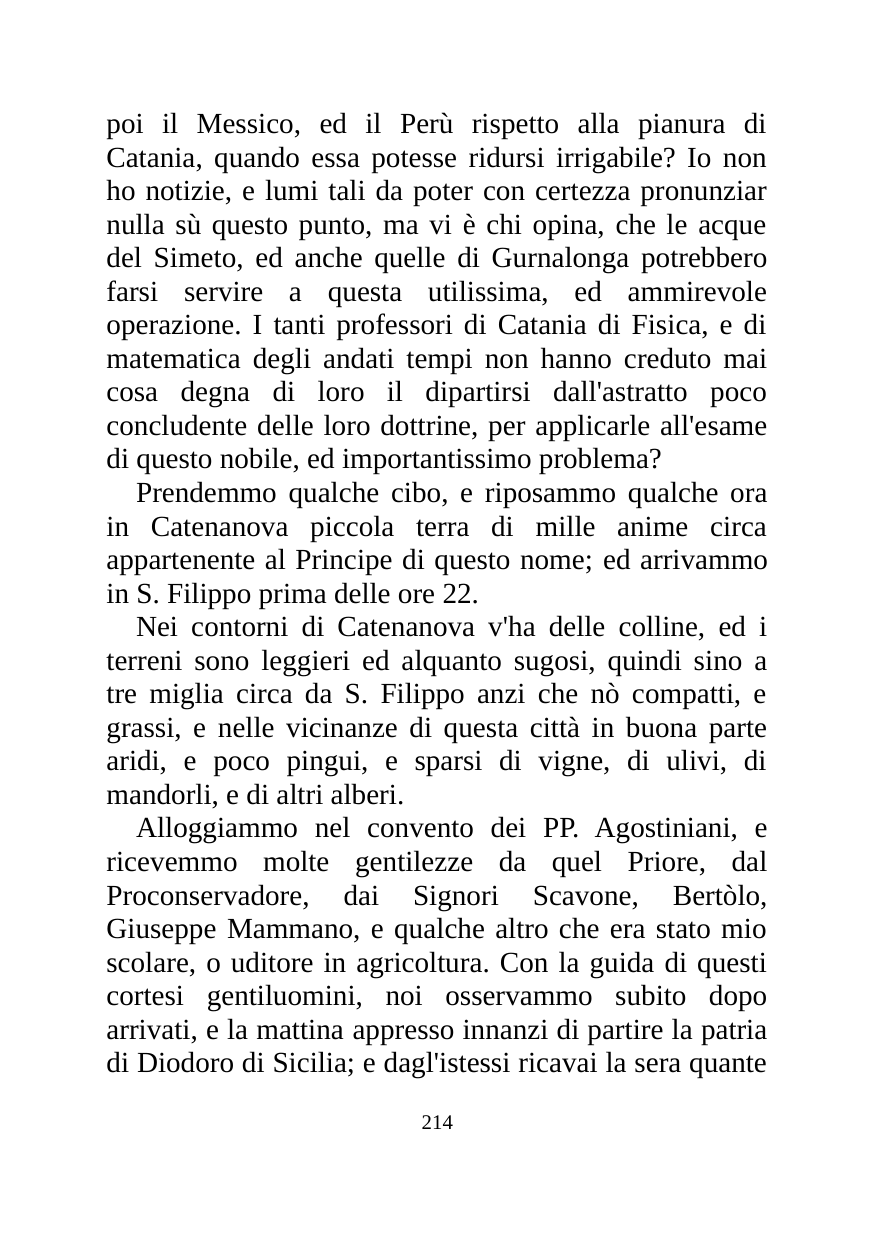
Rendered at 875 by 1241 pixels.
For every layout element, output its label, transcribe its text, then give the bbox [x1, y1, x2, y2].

text Alloggiammo nel convento dei PP. Agostiniani, e ricevemmo molte gentilezze da quel Priore, dal Proconservadore, dai Signori Scavone, Bertòlo, Giuseppe Mammano, e qualche altro che era stato mio scolare, o uditore in agricoltura. Con la guida di questi cortesi gentiluomini, noi osservammo subito dopo arrivati, e la mattina appresso innanzi di partire la patria di Diodoro di Sicilia; e dagl'istessi ricavai la sera quante [106, 811, 768, 1079]
text Nei contorni di Catenanova v'ha delle colline, ed i terreni sono leggieri ed alquanto sugosi, quindi sino a tre miglia circa da S. Filippo anzi che nò compatti, e grassi, e nelle vicinanze di questa città in buona parte aridi, e poco pingui, e sparsi di vigne, di ulivi, di mandorli, e di altri alberi. [106, 609, 768, 811]
text poi il Messico, ed il Perù rispetto alla pianura di Catania, quando essa potesse ridursi irrigabile? Io non ho notizie, e lumi tali da poter con certezza pronunziar nulla sù questo punto, ma vi è chi opina, che le acque del Simeto, ed anche quelle di Gurnalonga potrebbero farsi servire a questa utilissima, ed ammirevole operazione. I tanti professori di Catania di Fisica, e di matematica degli andati tempi non hanno creduto mai cosa degna di loro il dipartirsi dall'astratto poco concludente delle loro dottrine, per applicarle all'esame di questo nobile, ed importantissimo problema? [106, 106, 768, 475]
text Prendemmo qualche cibo, e riposammo qualche ora in Catenanova piccola terra di mille anime circa appartenente al Principe di questo nome; ed arrivammo in S. Filippo prima delle ore 22. [106, 475, 768, 609]
